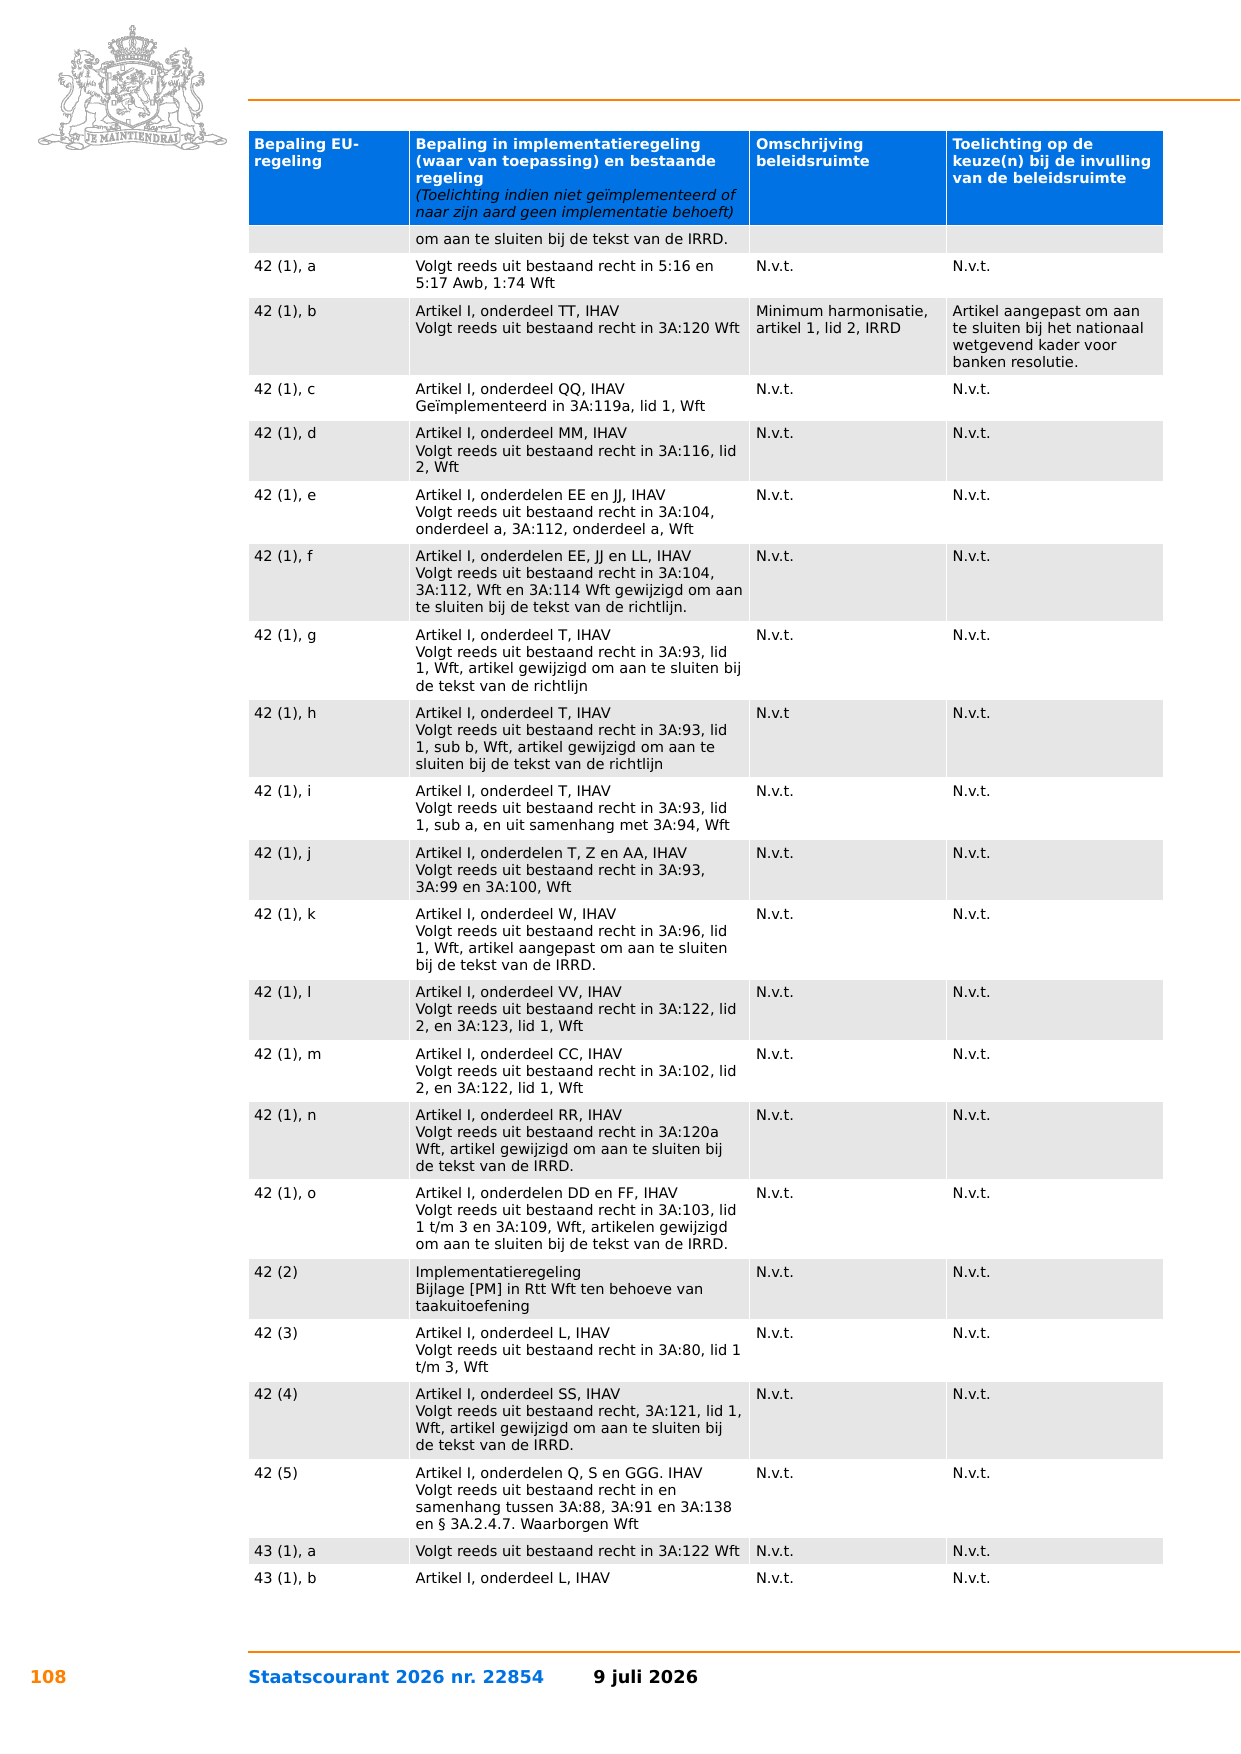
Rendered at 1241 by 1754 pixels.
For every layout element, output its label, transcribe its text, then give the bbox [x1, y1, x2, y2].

table_cell 42 (4) [249, 1382, 409, 1459]
table_header Omschrijving beleidsruimte [750, 131, 946, 225]
table_cell N.v.t. [750, 1181, 946, 1258]
table_cell N.v.t. [750, 421, 946, 481]
table_cell N.v.t. [947, 482, 1163, 542]
table_cell Artikel I, onderdeel RR, IHAV Volgt reeds uit bestaand recht in 3A:120a Wft, artikel gewijzigd om aan te sluiten bij de tekst van de IRRD. [410, 1102, 749, 1179]
table_cell Artikel I, onderdeel QQ, IHAV Geïmplementeerd in 3A:119a, lid 1, Wft [410, 376, 749, 420]
table_cell N.v.t. [750, 1259, 946, 1319]
table_cell 42 (1), b [249, 298, 409, 375]
table_cell Artikel I, onderdeel L, IHAV Volgt reeds uit bestaand recht in 3A:80, lid 1 t/m 3, Wft [410, 1320, 749, 1381]
table_cell 42 (1), d [249, 421, 409, 481]
table_cell 42 (1), e [249, 482, 409, 542]
table_cell N.v.t. [947, 1538, 1163, 1564]
table_cell N.v.t. [947, 1181, 1163, 1258]
table_cell N.v.t. [750, 1102, 946, 1179]
picture [38, 25, 227, 150]
table_cell Artikel I, onderdelen DD en FF, IHAV Volgt reeds uit bestaand recht in 3A:103, lid 1 t/m 3 en 3A:109, Wft, artikelen gewijzigd om aan te sluiten bij de tekst van de IRRD. [410, 1181, 749, 1258]
table_cell 42 (1), a [249, 254, 409, 297]
table_cell N.v.t. [750, 1538, 946, 1564]
table_cell N.v.t. [750, 901, 946, 978]
table_cell N.v.t [750, 700, 946, 777]
table_cell 42 (1), o [249, 1181, 409, 1258]
table_cell N.v.t. [947, 421, 1163, 481]
table_cell Volgt reeds uit bestaand recht in 5:16 en 5:17 Awb, 1:74 Wft [410, 254, 749, 297]
table_cell 42 (5) [249, 1460, 409, 1537]
table_cell 42 (3) [249, 1320, 409, 1381]
table_cell 43 (1), a [249, 1538, 409, 1564]
table_cell N.v.t. [947, 1460, 1163, 1537]
table_cell 42 (1), f [249, 544, 409, 621]
table_cell N.v.t. [750, 1382, 946, 1459]
table_cell Artikel I, onderdeel VV, IHAV Volgt reeds uit bestaand recht in 3A:122, lid 2, en 3A:123, lid 1, Wft [410, 980, 749, 1040]
table_cell [750, 226, 946, 253]
table_cell 42 (1), c [249, 376, 409, 420]
table_header Toelichting op de keuze(n) bij de invulling van de beleidsruimte [947, 131, 1163, 225]
table_cell N.v.t. [750, 1566, 946, 1592]
table_cell 42 (2) [249, 1259, 409, 1319]
table_cell N.v.t. [750, 840, 946, 900]
table_cell [249, 226, 409, 253]
table_cell N.v.t. [750, 482, 946, 542]
table_cell N.v.t. [750, 376, 946, 420]
table_cell [947, 226, 1163, 253]
table_header Bepaling EU-regeling [249, 131, 409, 225]
table_cell Artikel I, onderdelen EE en JJ, IHAV Volgt reeds uit bestaand recht in 3A:104, onderdeel a, 3A:112, onderdeel a, Wft [410, 482, 749, 542]
table_cell 42 (1), l [249, 980, 409, 1040]
table_cell N.v.t. [750, 622, 946, 699]
table_cell N.v.t. [947, 376, 1163, 420]
table_cell 42 (1), n [249, 1102, 409, 1179]
table_cell N.v.t. [947, 700, 1163, 777]
table_cell N.v.t. [750, 779, 946, 839]
table_cell Artikel I, onderdeel TT, IHAV Volgt reeds uit bestaand recht in 3A:120 Wft [410, 298, 749, 375]
table_cell N.v.t. [947, 901, 1163, 978]
table_cell 42 (1), g [249, 622, 409, 699]
table_cell N.v.t. [750, 1041, 946, 1101]
table_cell N.v.t. [947, 1259, 1163, 1319]
table_cell N.v.t. [947, 980, 1163, 1040]
table_cell N.v.t. [750, 1320, 946, 1381]
table_cell Artikel I, onderdelen EE, JJ en LL, IHAV Volgt reeds uit bestaand recht in 3A:104, 3A:112, Wft en 3A:114 Wft gewijzigd om aan te sluiten bij de tekst van de richtlijn. [410, 544, 749, 621]
table_cell N.v.t. [947, 622, 1163, 699]
table_cell 42 (1), j [249, 840, 409, 900]
table_cell Artikel I, onderdeel T, IHAV Volgt reeds uit bestaand recht in 3A:93, lid 1, sub b, Wft, artikel gewijzigd om aan te sluiten bij de tekst van de richtlijn [410, 700, 749, 777]
table_cell 42 (1), i [249, 779, 409, 839]
table_cell N.v.t. [947, 840, 1163, 900]
table_cell Artikel aangepast om aan te sluiten bij het nationaal wetgevend kader voor banken resolutie. [947, 298, 1163, 375]
table_cell Artikel I, onderdelen T, Z en AA, IHAV Volgt reeds uit bestaand recht in 3A:93, 3A:99 en 3A:100, Wft [410, 840, 749, 900]
table_cell Artikel I, onderdeel W, IHAV Volgt reeds uit bestaand recht in 3A:96, lid 1, Wft, artikel aangepast om aan te sluiten bij de tekst van de IRRD. [410, 901, 749, 978]
table_cell Artikel I, onderdelen Q, S en GGG. IHAV Volgt reeds uit bestaand recht in en samenhang tussen 3A:88, 3A:91 en 3A:138 en § 3A.2.4.7. Waarborgen Wft [410, 1460, 749, 1537]
table_cell N.v.t. [947, 1041, 1163, 1101]
table_cell Artikel I, onderdeel T, IHAV Volgt reeds uit bestaand recht in 3A:93, lid 1, sub a, en uit samenhang met 3A:94, Wft [410, 779, 749, 839]
table_cell N.v.t. [947, 1566, 1163, 1592]
table_cell N.v.t. [947, 544, 1163, 621]
table_cell Artikel I, onderdeel T, IHAV Volgt reeds uit bestaand recht in 3A:93, lid 1, Wft, artikel gewijzigd om aan te sluiten bij de tekst van de richtlijn [410, 622, 749, 699]
table_cell Volgt reeds uit bestaand recht in 3A:122 Wft [410, 1538, 749, 1564]
table_header Bepaling in implementatieregeling (waar van toepassing) en bestaande regeling (Toelichting indien niet geïmplementeerd of naar zijn aard geen implementatie behoeft) [410, 131, 749, 225]
table_cell Artikel I, onderdeel L, IHAV [410, 1566, 749, 1592]
table_cell N.v.t. [750, 980, 946, 1040]
table_cell N.v.t. [750, 1460, 946, 1537]
table_cell Artikel I, onderdeel SS, IHAV Volgt reeds uit bestaand recht, 3A:121, lid 1, Wft, artikel gewijzigd om aan te sluiten bij de tekst van de IRRD. [410, 1382, 749, 1459]
table_cell N.v.t. [947, 1320, 1163, 1381]
table_cell Implementatieregeling Bijlage [PM] in Rtt Wft ten behoeve van taakuitoefening [410, 1259, 749, 1319]
table_cell Artikel I, onderdeel CC, IHAV Volgt reeds uit bestaand recht in 3A:102, lid 2, en 3A:122, lid 1, Wft [410, 1041, 749, 1101]
table_cell Minimum harmonisatie, artikel 1, lid 2, IRRD [750, 298, 946, 375]
table_cell N.v.t. [947, 779, 1163, 839]
table_cell N.v.t. [947, 1102, 1163, 1179]
table_cell 42 (1), h [249, 700, 409, 777]
table_cell 43 (1), b [249, 1566, 409, 1592]
table_cell Artikel I, onderdeel MM, IHAV Volgt reeds uit bestaand recht in 3A:116, lid 2, Wft [410, 421, 749, 481]
table_cell 42 (1), m [249, 1041, 409, 1101]
table_cell N.v.t. [947, 254, 1163, 297]
table_cell N.v.t. [947, 1382, 1163, 1459]
table_cell N.v.t. [750, 254, 946, 297]
table_cell om aan te sluiten bij de tekst van de IRRD. [410, 226, 749, 253]
table_cell N.v.t. [750, 544, 946, 621]
table_cell 42 (1), k [249, 901, 409, 978]
